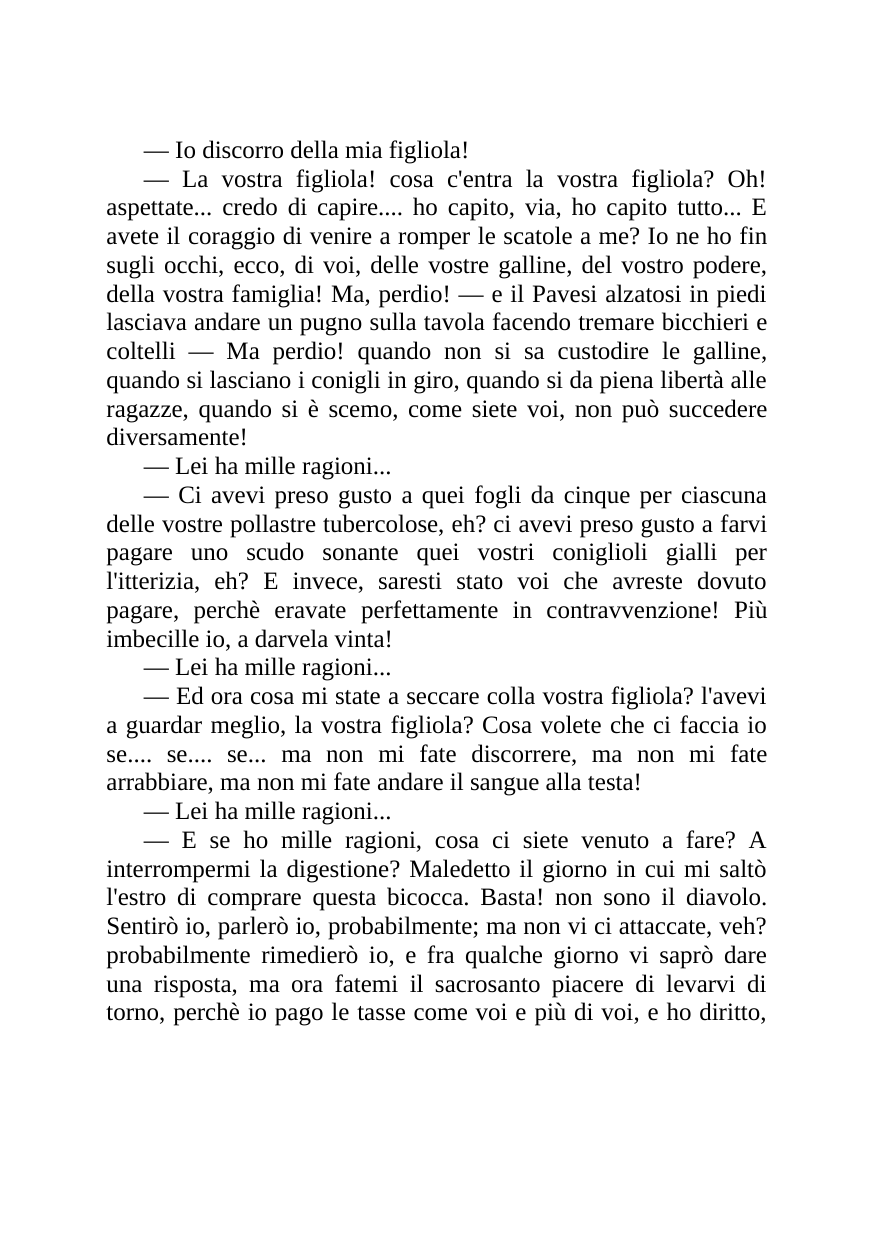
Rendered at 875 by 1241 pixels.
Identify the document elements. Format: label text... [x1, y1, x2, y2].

text — Ed ora cosa mi state a seccare colla vostra figliola? l'avevi a guardar meglio, la vostra figliola? Cosa volete che ci faccia io se.... se.... se... ma non mi fate discorrere, ma non mi fate arrabbiare, ma non mi fate andare il sangue alla testa! [106, 681, 768, 796]
text — E se ho mille ragioni, cosa ci siete venuto a fare? A interrompermi la digestione? Maledetto il giorno in cui mi saltò l'estro di comprare questa bicocca. Basta! non sono il diavolo. Sentirò io, parlerò io, probabilmente; ma non vi ci attaccate, veh? probabilmente rimedierò io, e fra qualche giorno vi saprò dare una risposta, ma ora fatemi il sacrosanto piacere di levarvi di torno, perchè io pago le tasse come voi e più di voi, e ho diritto, [106, 825, 768, 1026]
text — Io discorro della mia figliola! [106, 135, 768, 164]
text — Lei ha mille ragioni... [106, 796, 768, 825]
text — Ci avevi preso gusto a quei fogli da cinque per ciascuna delle vostre pollastre tubercolose, eh? ci avevi preso gusto a farvi pagare uno scudo sonante quei vostri coniglioli gialli per l'itterizia, eh? E invece, saresti stato voi che avreste dovuto pagare, perchè eravate perfettamente in contravvenzione! Più imbecille io, a darvela vinta! [106, 480, 768, 652]
text — Lei ha mille ragioni... [144, 652, 768, 681]
text — Lei ha mille ragioni... [144, 451, 768, 480]
text — La vostra figliola! cosa c'entra la vostra figliola? Oh! aspettate... credo di capire.... ho capito, via, ho capito tutto... E avete il coraggio di venire a romper le scatole a me? Io ne ho fin sugli occhi, ecco, di voi, delle vostre galline, del vostro podere, della vostra famiglia! Ma, perdio! — e il Pavesi alzatosi in piedi lasciava andare un pugno sulla tavola facendo tremare bicchieri e coltelli — Ma perdio! quando non si sa custodire le galline, quando si lasciano i conigli in giro, quando si da piena libertà alle ragazze, quando si è scemo, come siete voi, non può succedere diversamente! [106, 164, 768, 451]
